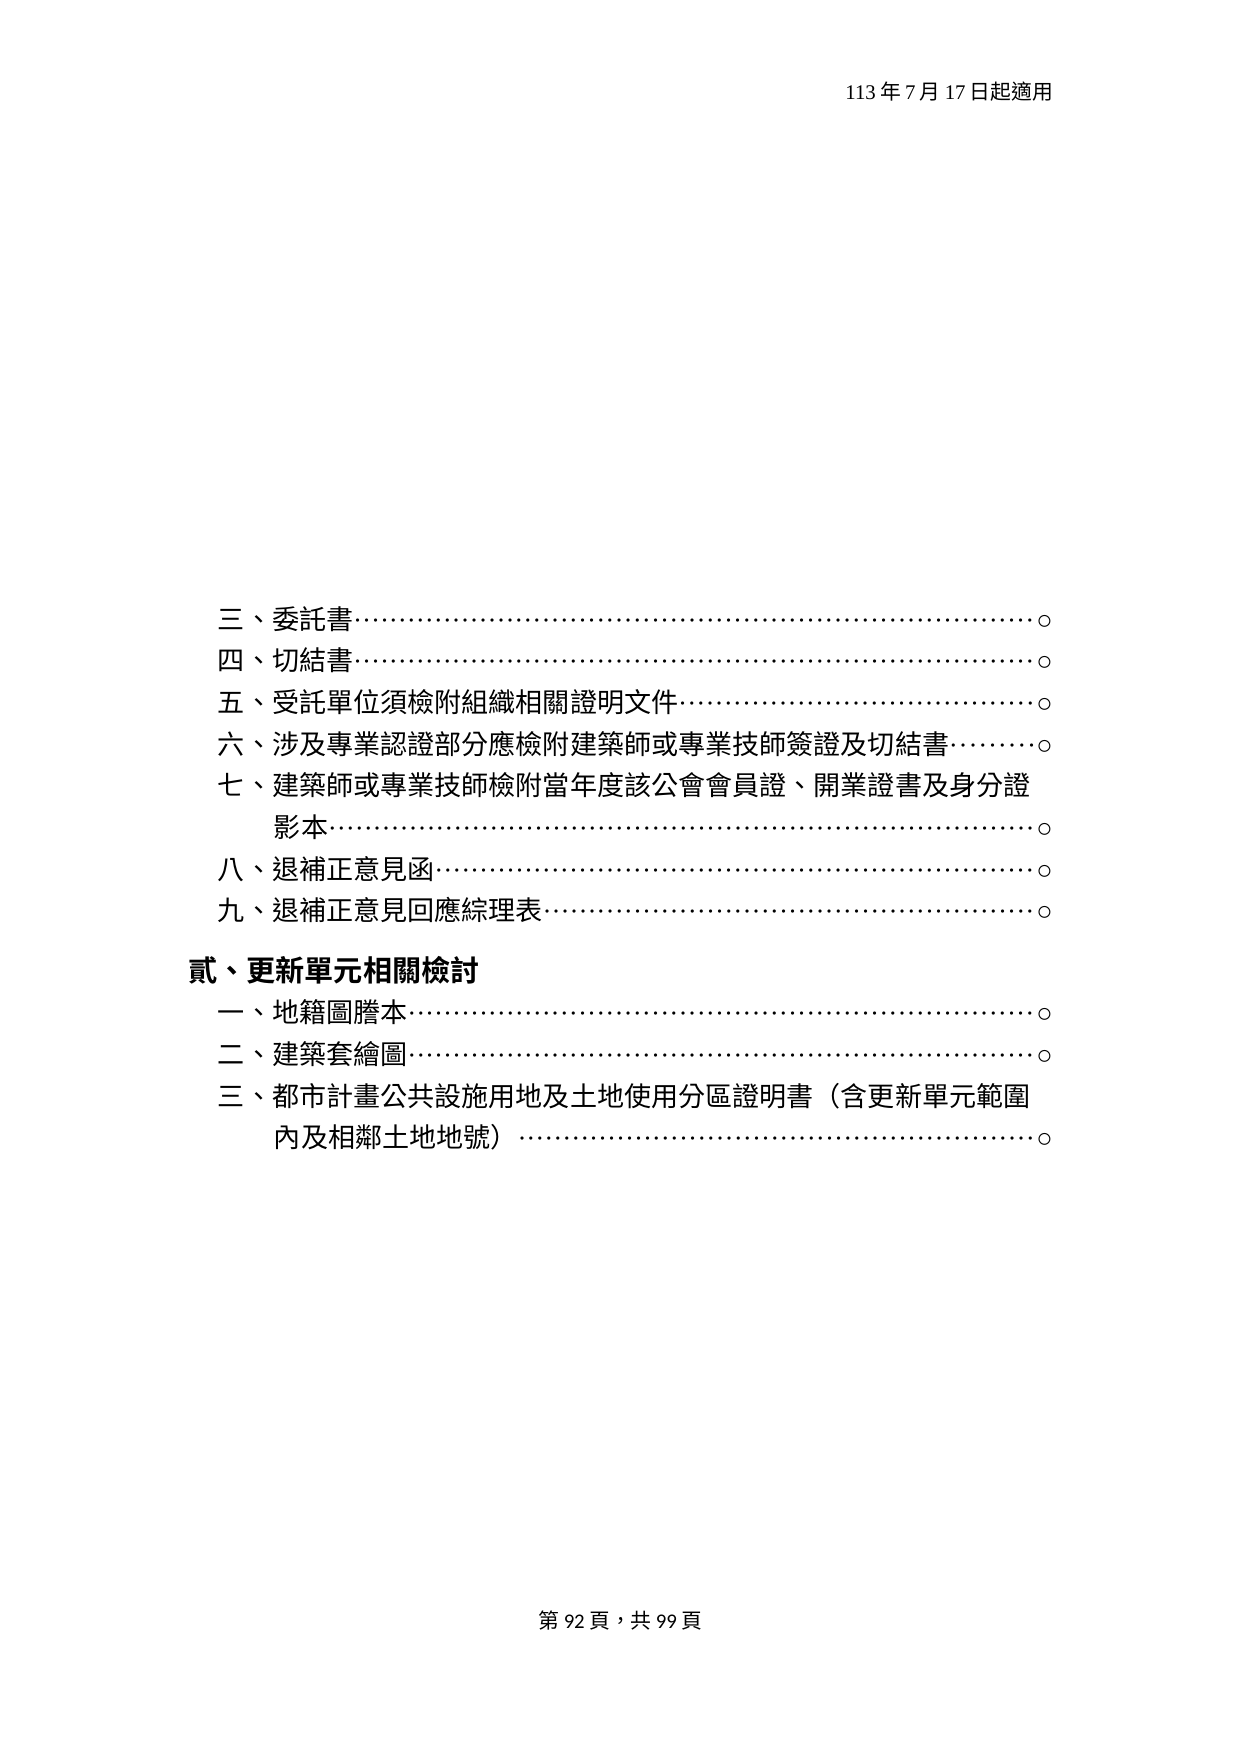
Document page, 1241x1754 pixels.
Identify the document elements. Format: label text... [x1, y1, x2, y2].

text 四、切結書 ○ [218, 637, 1052, 679]
text 三、都市計畫公共設施用地及土地使用分區證明書（含更新單元範圍內及相鄰土地地號） ○ [218, 1073, 1052, 1156]
text 九、退補正意見回應綜理表 ○ [218, 887, 1052, 929]
text 八、退補正意見函 ○ [218, 846, 1052, 887]
text 三、委託書 ○ [218, 596, 1052, 637]
text 二、建築套繪圖 ○ [218, 1031, 1052, 1073]
text 貳、更新單元相關檢討 [188, 948, 1052, 989]
text 五、受託單位須檢附組織相關證明文件 ○ [218, 679, 1052, 721]
text 一、地籍圖謄本 ○ [218, 989, 1052, 1031]
text 七、建築師或專業技師檢附當年度該公會會員證、開業證書及身分證影本 ○ [218, 762, 1052, 846]
text 六、涉及專業認證部分應檢附建築師或專業技師簽證及切結書 ○ [218, 721, 1052, 762]
